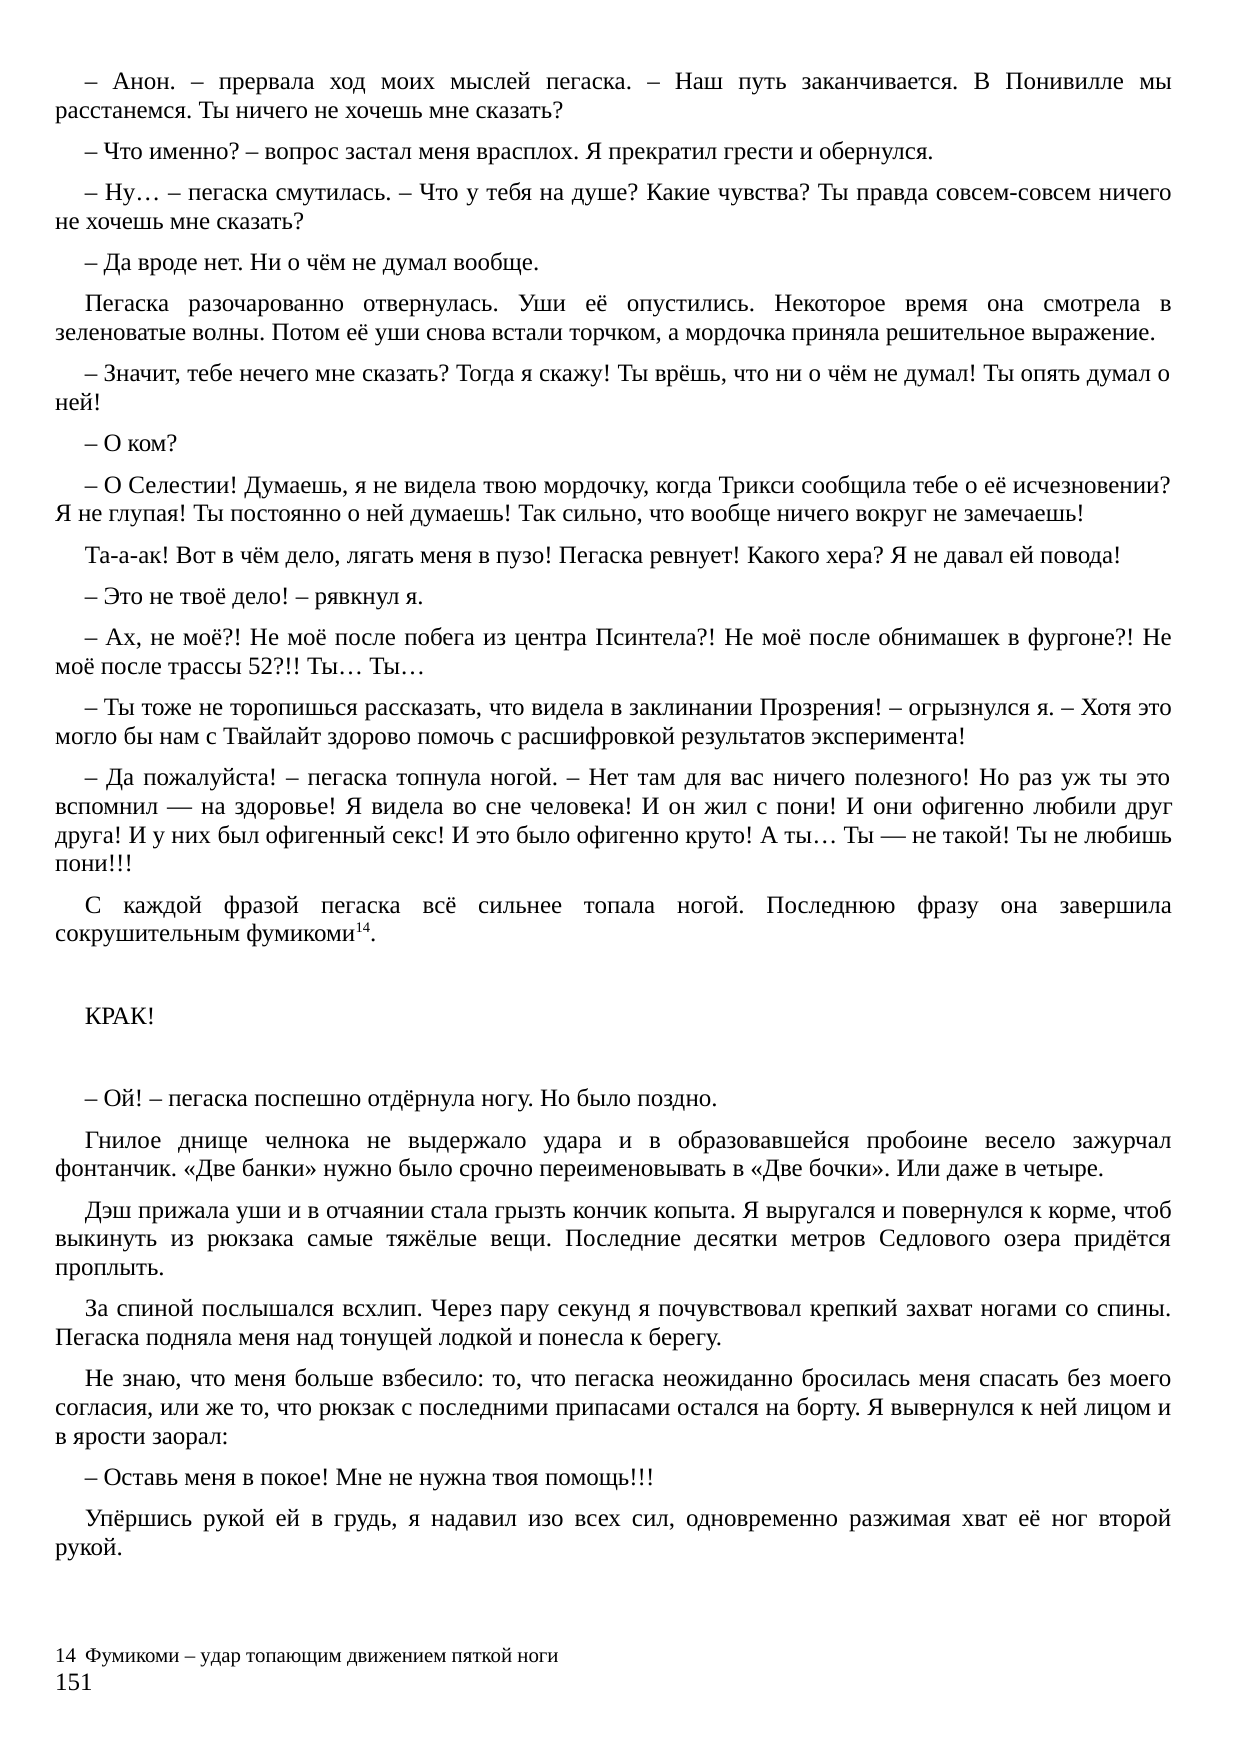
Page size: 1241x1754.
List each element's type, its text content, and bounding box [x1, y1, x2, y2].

text – Да пожалуйста! – пегаска топнула ногой. – Нет там для вас ничего полезного! Но раз уж ты это вспомнил — на здоровье! Я видела во сне человека! И он жил с пони! И они офигенно любили друг друга! И у них был офигенный секс! И это было офигенно круто! А ты… Ты — не такой! Ты не любишь пони!!! [55, 762, 1173, 877]
text – О Селестии! Думаешь, я не видела твою мордочку, когда Трикси сообщила тебе о её исчезновении? Я не глупая! Ты постоянно о ней думаешь! Так сильно, что вообще ничего вокруг не замечаешь! [55, 470, 1173, 527]
text Не знаю, что меня больше взбесило: то, что пегаска неожиданно бросилась меня спасать без моего согласия, или же то, что рюкзак с последними припасами остался на борту. Я вывернулся к ней лицом и в ярости заорал: [55, 1363, 1173, 1450]
text Упёршись рукой ей в грудь, я надавил изо всех сил, одновременно разжимая хват её ног второй рукой. [55, 1503, 1173, 1561]
text – Что именно? – вопрос застал меня врасплох. Я прекратил грести и обернулся. [55, 136, 1173, 165]
text За спиной послышался всхлип. Через пару секунд я почувствовал крепкий захват ногами со спины. Пегаска подняла меня над тонущей лодкой и понесла к берегу. [55, 1293, 1173, 1351]
text – Это не твоё дело! – рявкнул я. [55, 581, 1173, 610]
text – Ах, не моё?! Не моё после побега из центра Псинтела?! Не моё после обнимашек в фургоне?! Не моё после трассы 52?!! Ты… Ты… [55, 622, 1173, 680]
text Гнилое днище челнока не выдержало удара и в образовавшейся пробоине весело зажурчал фонтанчик. «Две банки» нужно было срочно переименовывать в «Две бочки». Или даже в четыре. [55, 1125, 1173, 1182]
text – Оставь меня в покое! Мне не нужна твоя помощь!!! [55, 1462, 1173, 1491]
text – О ком? [55, 428, 1173, 457]
text Дэш прижала уши и в отчаянии стала грызть кончик копыта. Я выругался и повернулся к корме, чтоб выкинуть из рюкзака самые тяжёлые вещи. Последние десятки метров Седлового озера придётся проплыть. [55, 1195, 1173, 1281]
text Та-а-ак! Вот в чём дело, лягать меня в пузо! Пегаска ревнует! Какого хера? Я не давал ей повода! [55, 540, 1173, 568]
text – Значит, тебе нечего мне сказать? Тогда я скажу! Ты врёшь, что ни о чём не думал! Ты опять думал о ней! [55, 358, 1173, 416]
text КРАК! [55, 1001, 1173, 1030]
text – Ой! – пегаска поспешно отдёрнула ногу. Но было поздно. [55, 1083, 1173, 1112]
text Пегаска разочарованно отвернулась. Уши её опустились. Некоторое время она смотрела в зеленоватые волны. Потом её уши снова встали торчком, а мордочка приняла решительное выражение. [55, 288, 1173, 346]
text С каждой фразой пегаска всё сильнее топала ногой. Последнюю фразу она завершила сокрушительным фумикоми. [55, 890, 1173, 947]
text Фумикоми – удар топающим движением пяткой ноги [55, 1642, 1173, 1667]
text – Ну… – пегаска смутилась. – Что у тебя на душе? Какие чувства? Ты правда совсем-совсем ничего не хочешь мне сказать? [55, 177, 1173, 235]
text – Анон. – прервала ход моих мыслей пегаска. – Наш путь заканчивается. В Понивилле мы расстанемся. Ты ничего не хочешь мне сказать? [55, 66, 1173, 123]
text – Да вроде нет. Ни о чём не думал вообще. [55, 247, 1173, 276]
text – Ты тоже не торопишься рассказать, что видела в заклинании Прозрения! – огрызнулся я. – Хотя это могло бы нам с Твайлайт здорово помочь с расшифровкой результатов эксперимента! [55, 692, 1173, 750]
